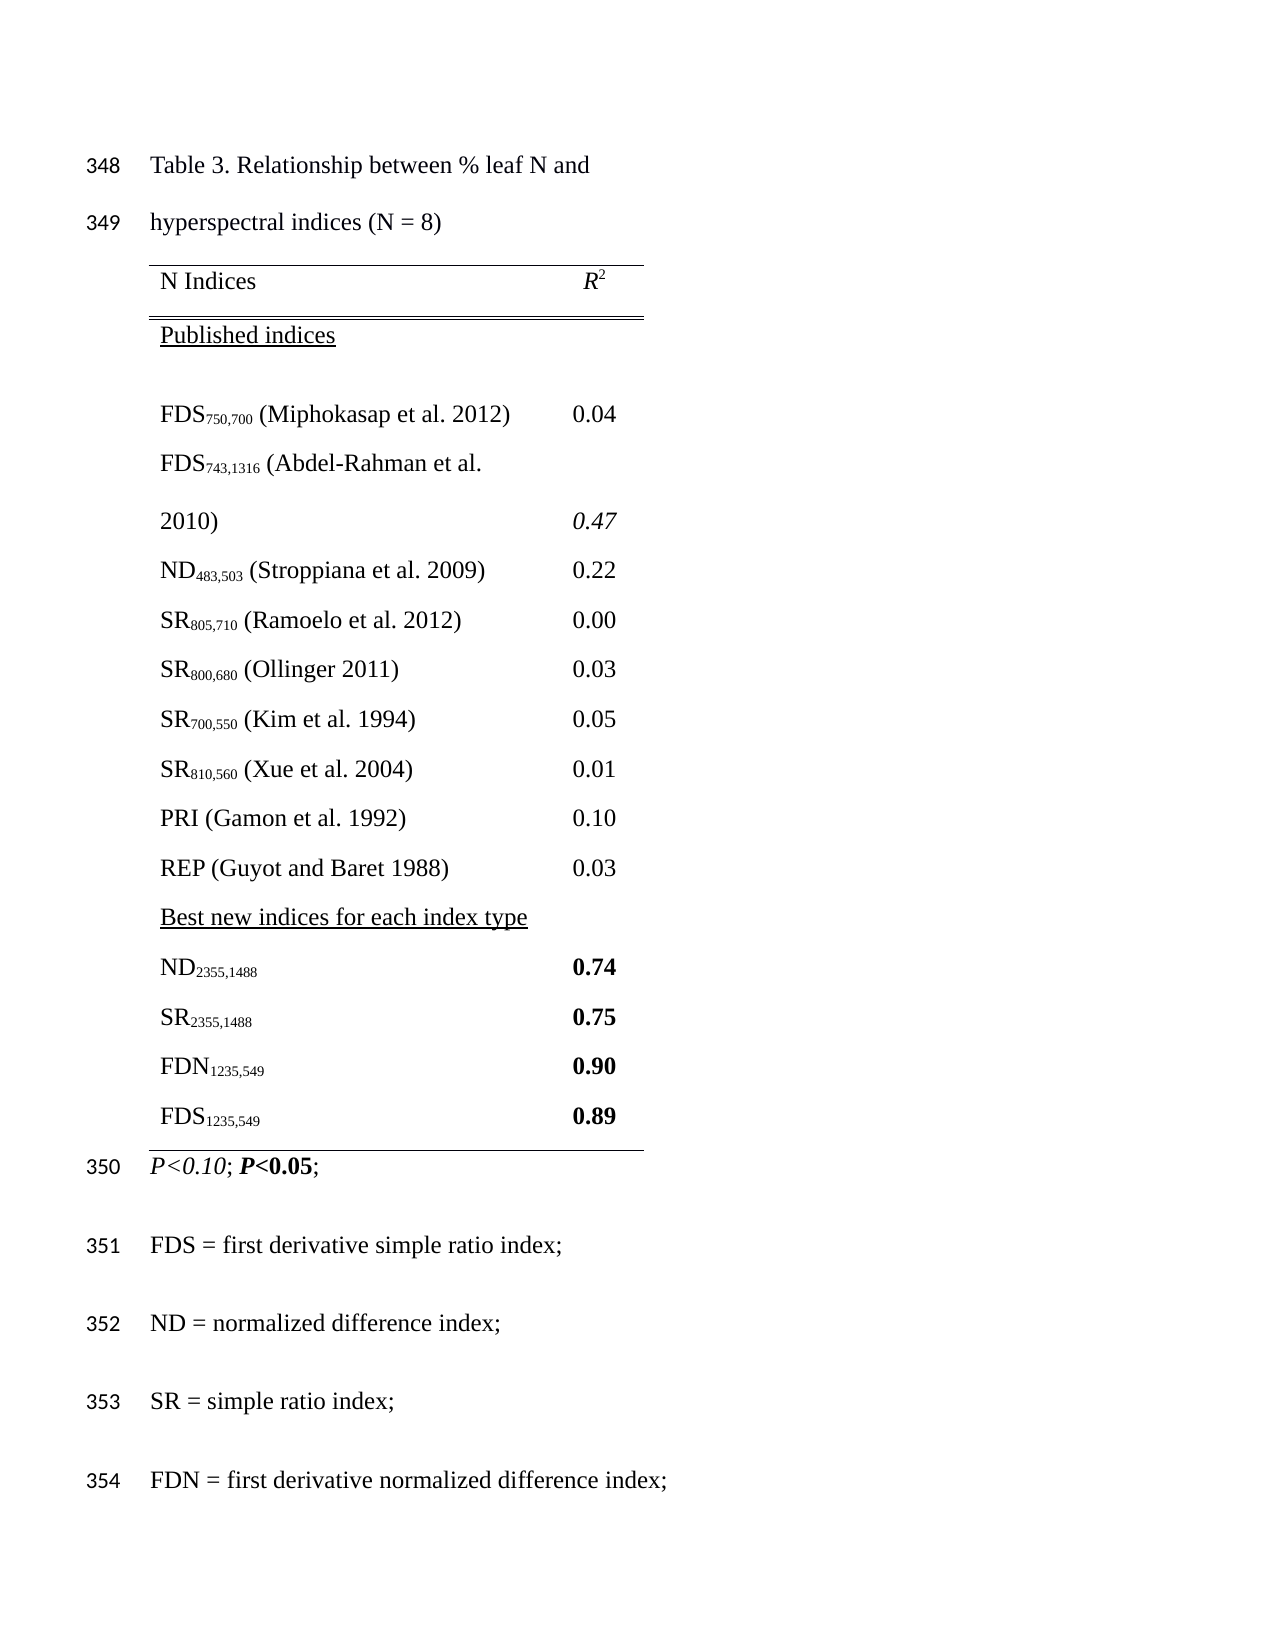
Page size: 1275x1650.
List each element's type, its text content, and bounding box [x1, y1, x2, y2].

table_cell SR2355,1488 [149, 1002, 544, 1051]
table_cell SR805,710 (Ramoelo et al. 2012) [149, 605, 544, 654]
table_cell FDN1235,549 [149, 1051, 544, 1101]
table_cell FDS743,1316 (Abdel-Rahman et al. 2010) [149, 448, 544, 555]
table_cell 0.04 [544, 320, 644, 448]
table_cell ND483,503 (Stroppiana et al. 2009) [149, 555, 544, 605]
table_cell 0.74 [544, 952, 644, 1002]
table_cell 0.22 [544, 555, 644, 605]
table_cell 0.10 [544, 803, 644, 853]
table_cell SR800,680 (Ollinger 2011) [149, 655, 544, 704]
table_cell ND2355,1488 [149, 952, 544, 1002]
table_cell REP (Guyot and Baret 1988) [149, 853, 544, 902]
table_cell 0.47 [544, 448, 644, 555]
table_cell Published indices FDS750,700 (Miphokasap et al. 2012) [149, 320, 544, 448]
table_cell 0.01 [544, 754, 644, 803]
table_cell 0.03 [544, 853, 644, 902]
text ND = normalized difference index; [150, 1308, 1125, 1337]
table_cell FDS1235,549 [149, 1101, 544, 1150]
text FDN = first derivative normalized difference index; [150, 1465, 1125, 1493]
text FDS = first derivative simple ratio index; [150, 1230, 1125, 1258]
text Table 3. Relationship between % leaf N and [150, 150, 1125, 179]
table_cell 0.90 [544, 1051, 644, 1101]
table_cell 0.75 [544, 1002, 644, 1051]
text P<0.10; P<0.05; [150, 1151, 1125, 1180]
table_cell SR700,550 (Kim et al. 1994) [149, 704, 544, 754]
table_cell 0.00 [544, 605, 644, 654]
table_cell SR810,560 (Xue et al. 2004) [149, 754, 544, 803]
text hyperspectral indices (N = 8) [150, 207, 1125, 236]
table_header R2 [544, 266, 644, 316]
table_cell [544, 903, 644, 952]
table_cell Best new indices for each index type [149, 903, 544, 952]
text SR = simple ratio index; [150, 1386, 1125, 1415]
table_cell 0.05 [544, 704, 644, 754]
table_cell 0.89 [544, 1101, 644, 1150]
table_header N Indices [149, 266, 544, 316]
table_cell 0.03 [544, 655, 644, 704]
table_cell PRI (Gamon et al. 1992) [149, 803, 544, 853]
